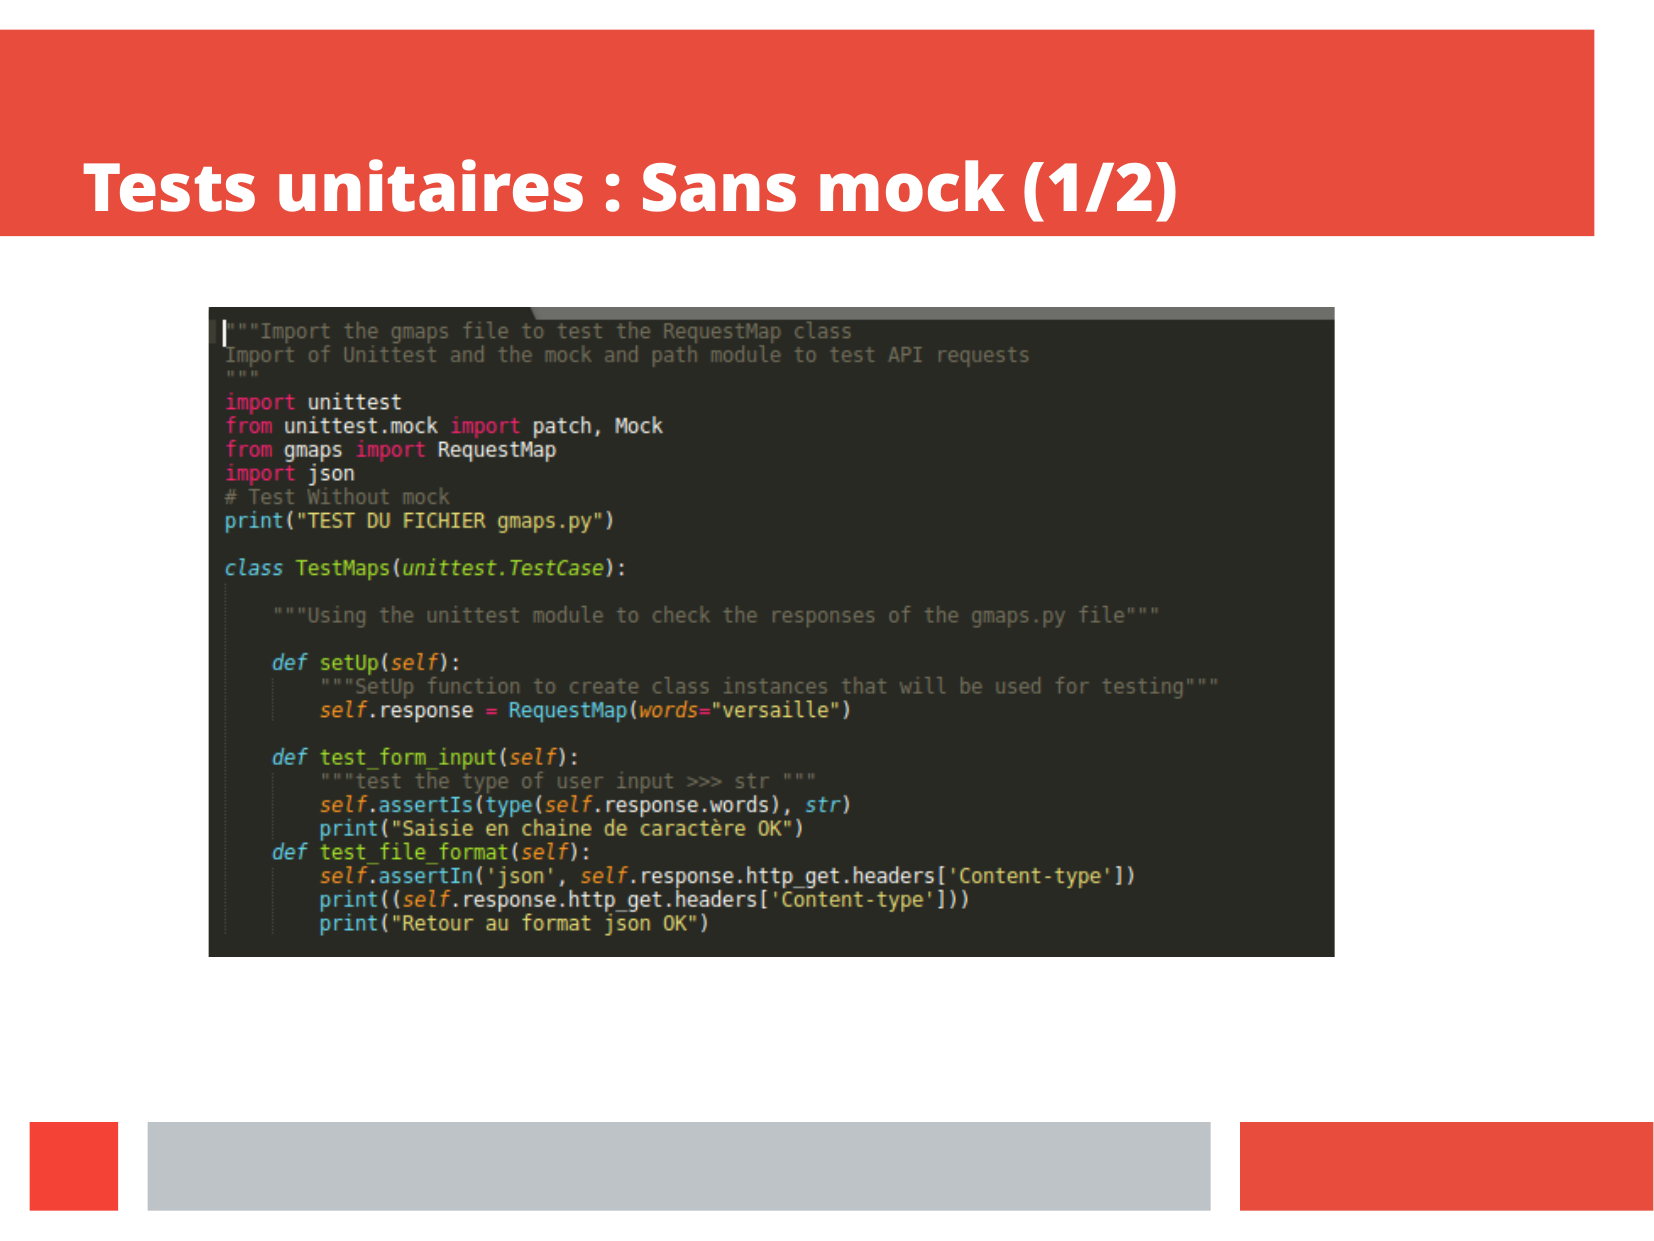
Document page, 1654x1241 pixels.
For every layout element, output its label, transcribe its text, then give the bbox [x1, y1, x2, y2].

title Tests unitaires : Sans mock (1/2) [82, 152, 1571, 231]
picture [208, 307, 1335, 957]
